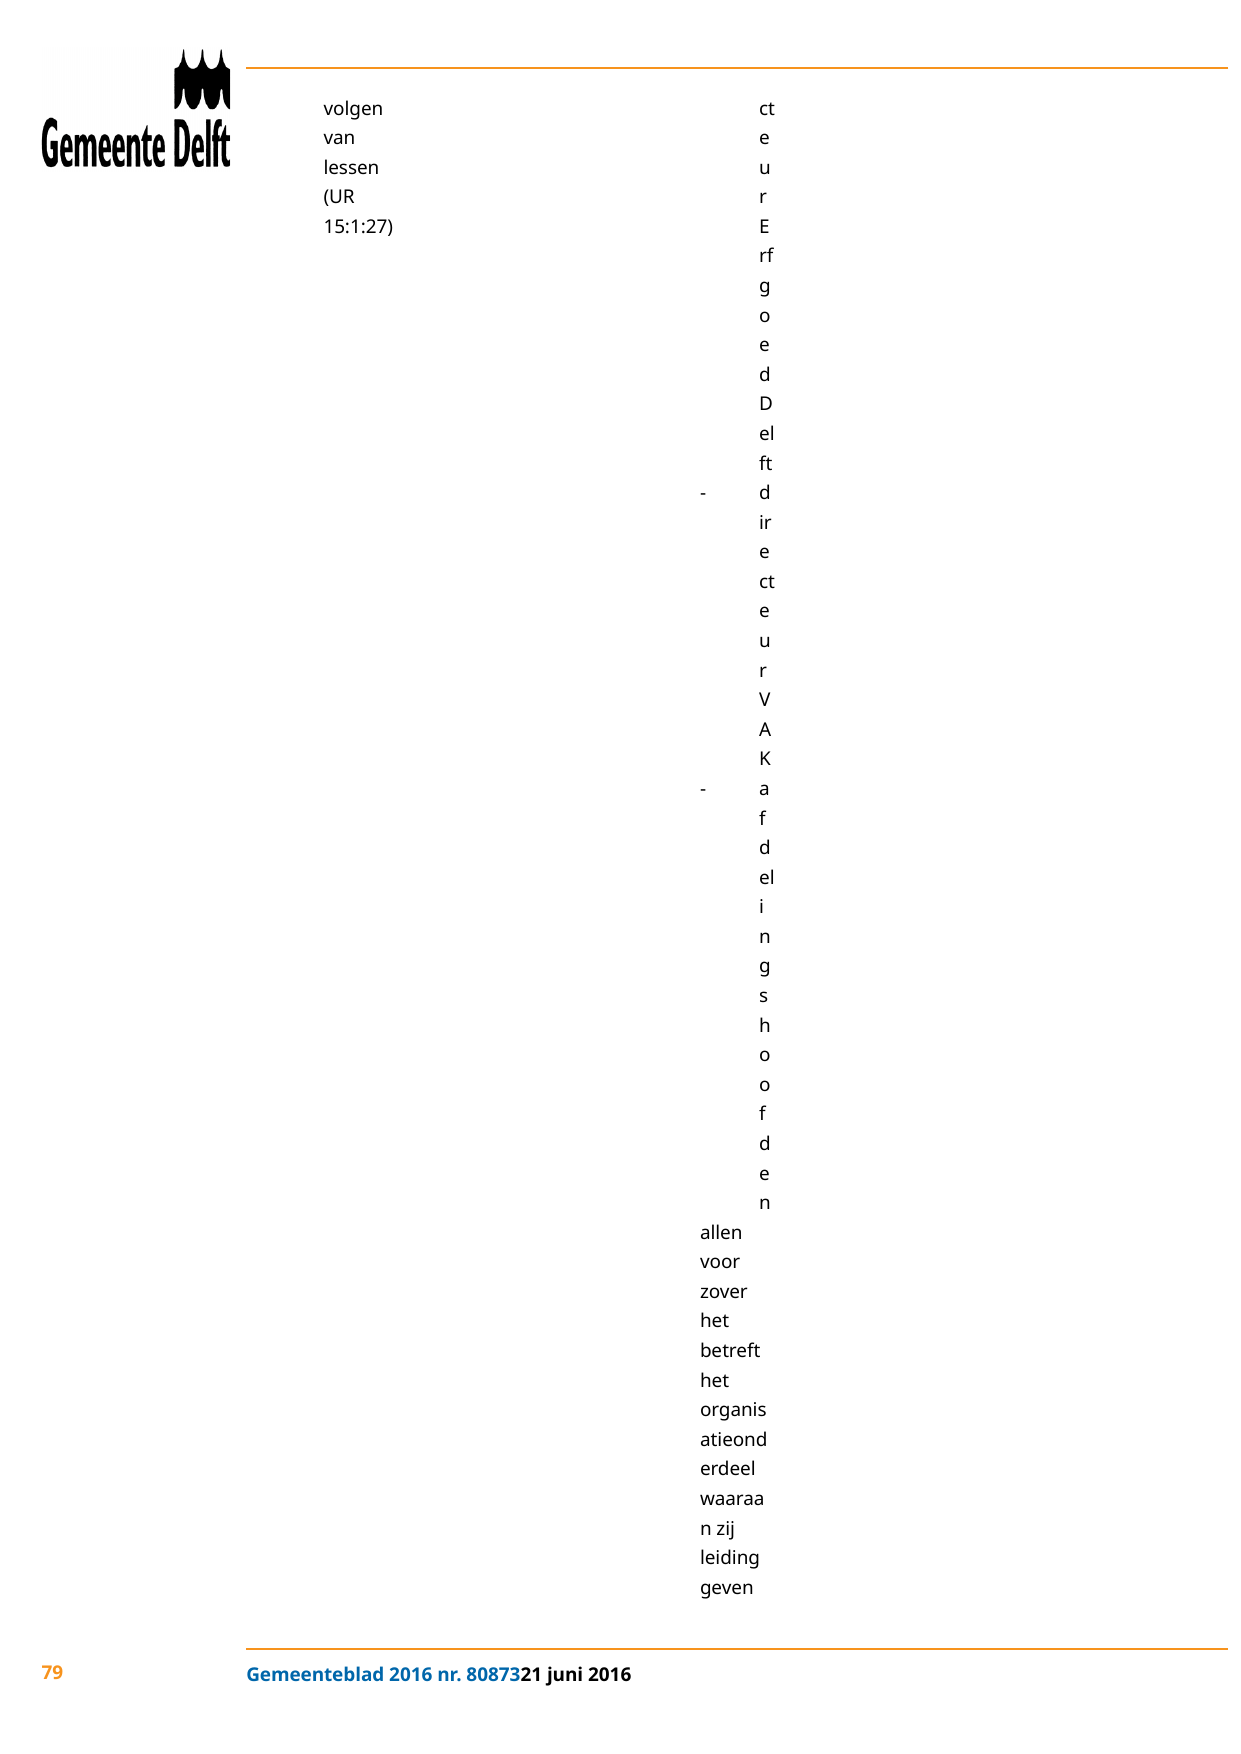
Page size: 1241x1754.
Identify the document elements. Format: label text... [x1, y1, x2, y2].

table_cell volgen van lessen (UR 15:1:27) [323, 95, 398, 1600]
table_cell [399, 95, 474, 1600]
table_cell [248, 95, 323, 1600]
table_cell cteur Erfgoed Delft directeur VAK afdelingshoofden allen voor zover het betreft het organisatieonderdeel waaraan zij leiding geven [700, 95, 775, 1600]
table_cell [549, 95, 624, 1600]
table_cell [474, 95, 549, 1600]
picture [41, 47, 231, 172]
table_cell [625, 95, 700, 1600]
